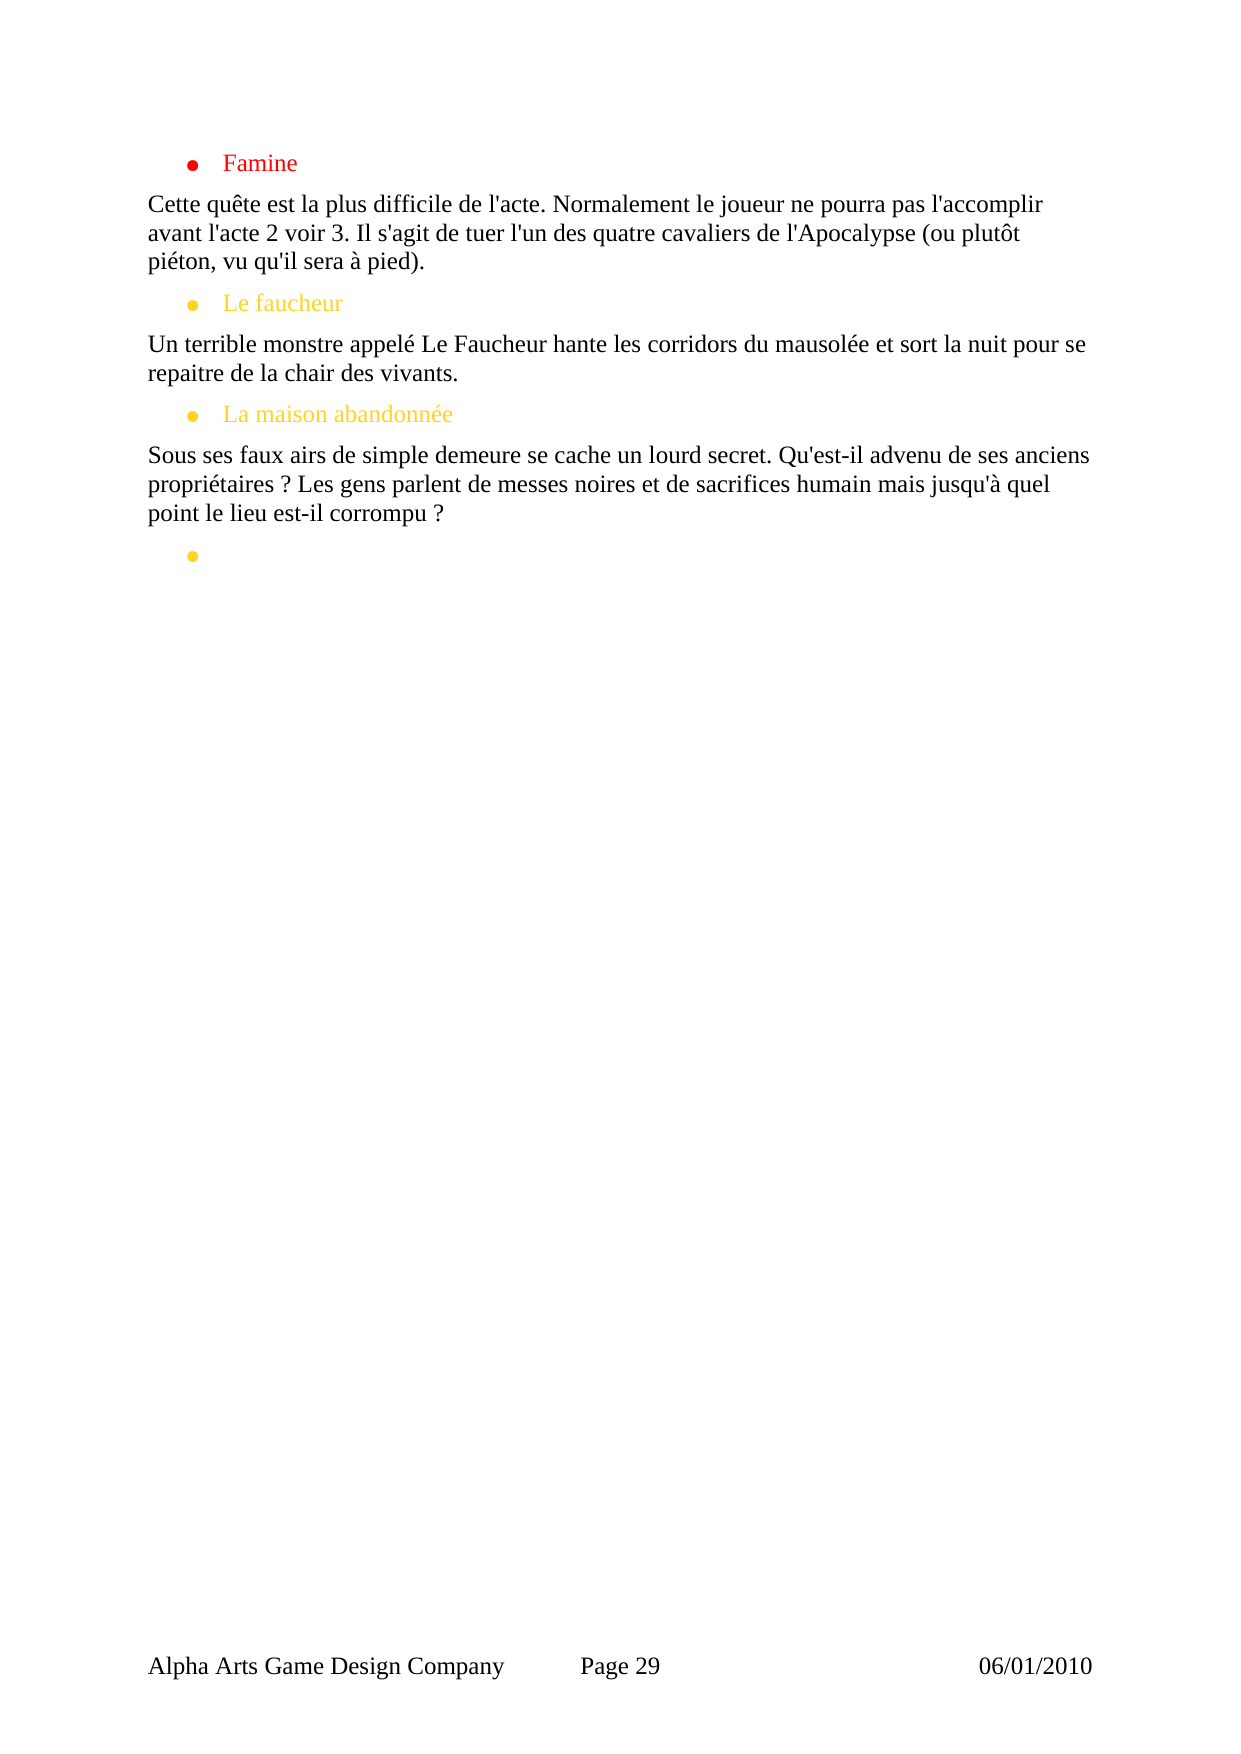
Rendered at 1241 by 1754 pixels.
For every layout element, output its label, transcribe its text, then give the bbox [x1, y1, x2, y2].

list Le faucheur [185, 288, 1092, 316]
list Famine [185, 148, 1092, 176]
list La maison abandonnée [185, 399, 1092, 428]
text Cette quête est la plus difficile de l'acte. Normalement le joueur ne pourra pas l'accomplir avant l'acte 2 voir 3. Il s'agit de tuer l'un des quatre cavaliers de l'Apocalypse (ou plutôt piéton, vu qu'il sera à pied). [148, 189, 1092, 275]
text Un terrible monstre appelé Le Faucheur hante les corridors du mausolée et sort la nuit pour se repaitre de la chair des vivants. [148, 329, 1092, 386]
text Sous ses faux airs de simple demeure se cache un lourd secret. Qu'est-il advenu de ses anciens propriétaires ? Les gens parlent de messes noires et de sacrifices humain mais jusqu'à quel point le lieu est-il corrompu ? [148, 440, 1092, 526]
